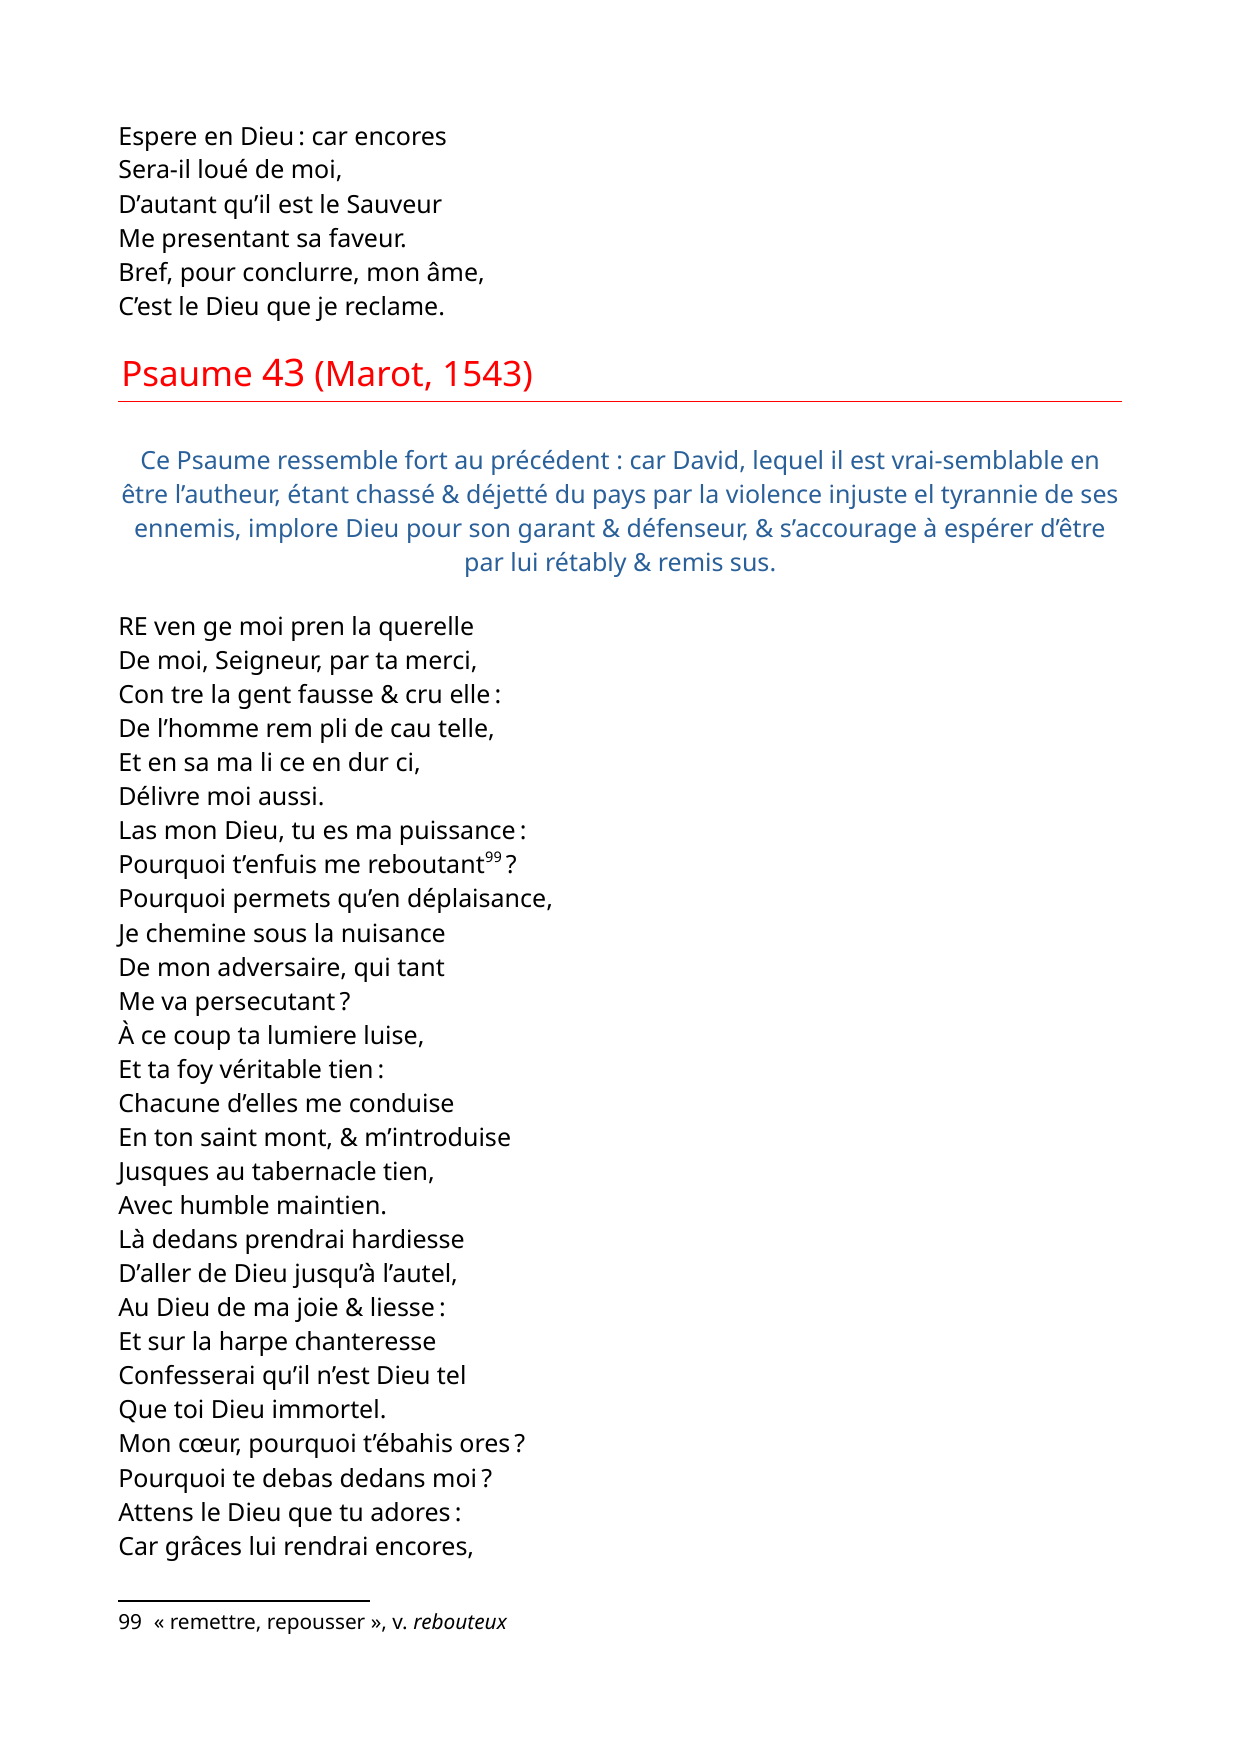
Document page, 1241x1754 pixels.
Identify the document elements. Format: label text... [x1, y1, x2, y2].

text Délivre moi aussi. [118, 779, 1122, 813]
subtitle Psaume 43 (Marot, 1543) [118, 343, 1122, 401]
text Que toi Dieu immortel. [118, 1392, 1122, 1426]
text Las mon Dieu, tu es ma puissance : [118, 813, 1122, 847]
text Mon cœur, pourquoi t’ébahis ores ? [118, 1426, 1122, 1460]
text « remettre, repousser », v. rebouteux [118, 1607, 1122, 1636]
text Et en sa ma li ce en dur ci, [118, 745, 1122, 779]
text Et sur la harpe chanteresse [118, 1324, 1122, 1358]
text De mon adversaire, qui tant [118, 949, 1122, 983]
text Confesserai qu’il n’est Dieu tel [118, 1358, 1122, 1392]
text Ce Psaume ressemble fort au précédent : car David, lequel il est vrai-semblable en être l’autheur, étant chassé & déjetté du pays par la violence injuste el tyrannie de ses ennemis, implore Dieu pour son garant & défenseur, & s’accourage à espérer d’être par lui rétably & remis sus. [118, 443, 1122, 579]
text Là dedans prendrai hardiesse [118, 1222, 1122, 1256]
text Avec humble maintien. [118, 1188, 1122, 1222]
text En ton saint mont, & m’introduise [118, 1119, 1122, 1154]
text Et ta foy véritable tien : [118, 1051, 1122, 1086]
text De moi, Seigneur, par ta merci, [118, 643, 1122, 677]
text Chacune d’elles me conduise [118, 1086, 1122, 1119]
text C’est le Dieu que je reclame. [118, 288, 1122, 322]
text D’aller de Dieu jusqu’à l’autel, [118, 1256, 1122, 1290]
text D’autant qu’il est le Sauveur [118, 186, 1122, 220]
text Pourquoi t’enfuis me reboutant ? [118, 847, 1122, 881]
text Car grâces lui rendrai encores, [118, 1528, 1122, 1562]
text RE ven ge moi pren la querelle [118, 609, 1122, 643]
text Je chemine sous la nuisance [118, 915, 1122, 949]
text Bref, pour conclurre, mon âme, [118, 254, 1122, 288]
text Au Dieu de ma joie & liesse : [118, 1290, 1122, 1324]
text Sera-il loué de moi, [118, 152, 1122, 186]
text Me presentant sa faveur. [118, 220, 1122, 254]
text Con tre la gent fausse & cru elle : [118, 677, 1122, 711]
text Espere en Dieu : car encores [118, 118, 1122, 152]
text À ce coup ta lumiere luise, [118, 1017, 1122, 1051]
text Attens le Dieu que tu adores : [118, 1494, 1122, 1528]
text Me va persecutant ? [118, 983, 1122, 1017]
text De l’homme rem pli de cau telle, [118, 711, 1122, 745]
text Pourquoi permets qu’en déplaisance, [118, 881, 1122, 915]
text Pourquoi te debas dedans moi ? [118, 1460, 1122, 1494]
text Jusques au tabernacle tien, [118, 1154, 1122, 1188]
